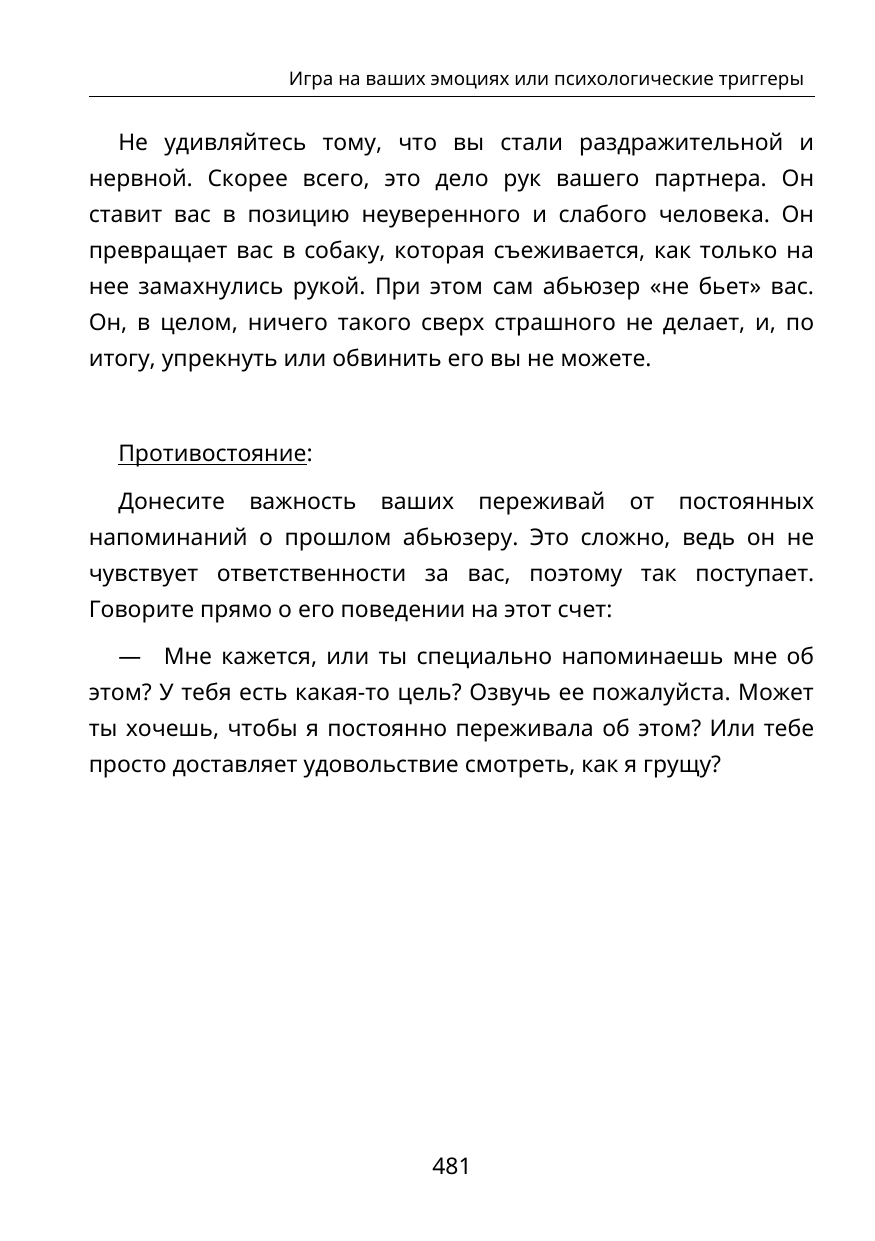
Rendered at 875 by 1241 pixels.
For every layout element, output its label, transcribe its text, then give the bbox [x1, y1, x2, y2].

list Мне кажется, или ты специально напоминаешь мне об этом? У тебя есть какая-то цель? Озвучь ее пожалуйста. Может ты хочешь, чтобы я постоянно переживала об этом? Или тебе просто доставляет удовольствие смотреть, как я грущу? [88, 640, 815, 779]
text Не удивляйтесь тому, что вы стали раздражительной и нервной. Скорее всего, это дело рук вашего партнера. Он ставит вас в позицию неуверенного и слабого человека. Он превращает вас в собаку, которая съеживается, как только на нее замахнулись рукой. При этом сам абьюзер «не бьет» вас. Он, в целом, ничего такого сверх страшного не делает, и, по итогу, упрекнуть или обвинить его вы не можете. [88, 126, 815, 373]
text Донесите важность ваших переживай от постоянных напоминаний о прошлом абьюзеру. Это сложно, ведь он не чувствует ответственности за вас, поэтому так поступает. Говорите прямо о его поведении на этот счет: [88, 485, 815, 624]
text Противостояние: [88, 437, 815, 468]
